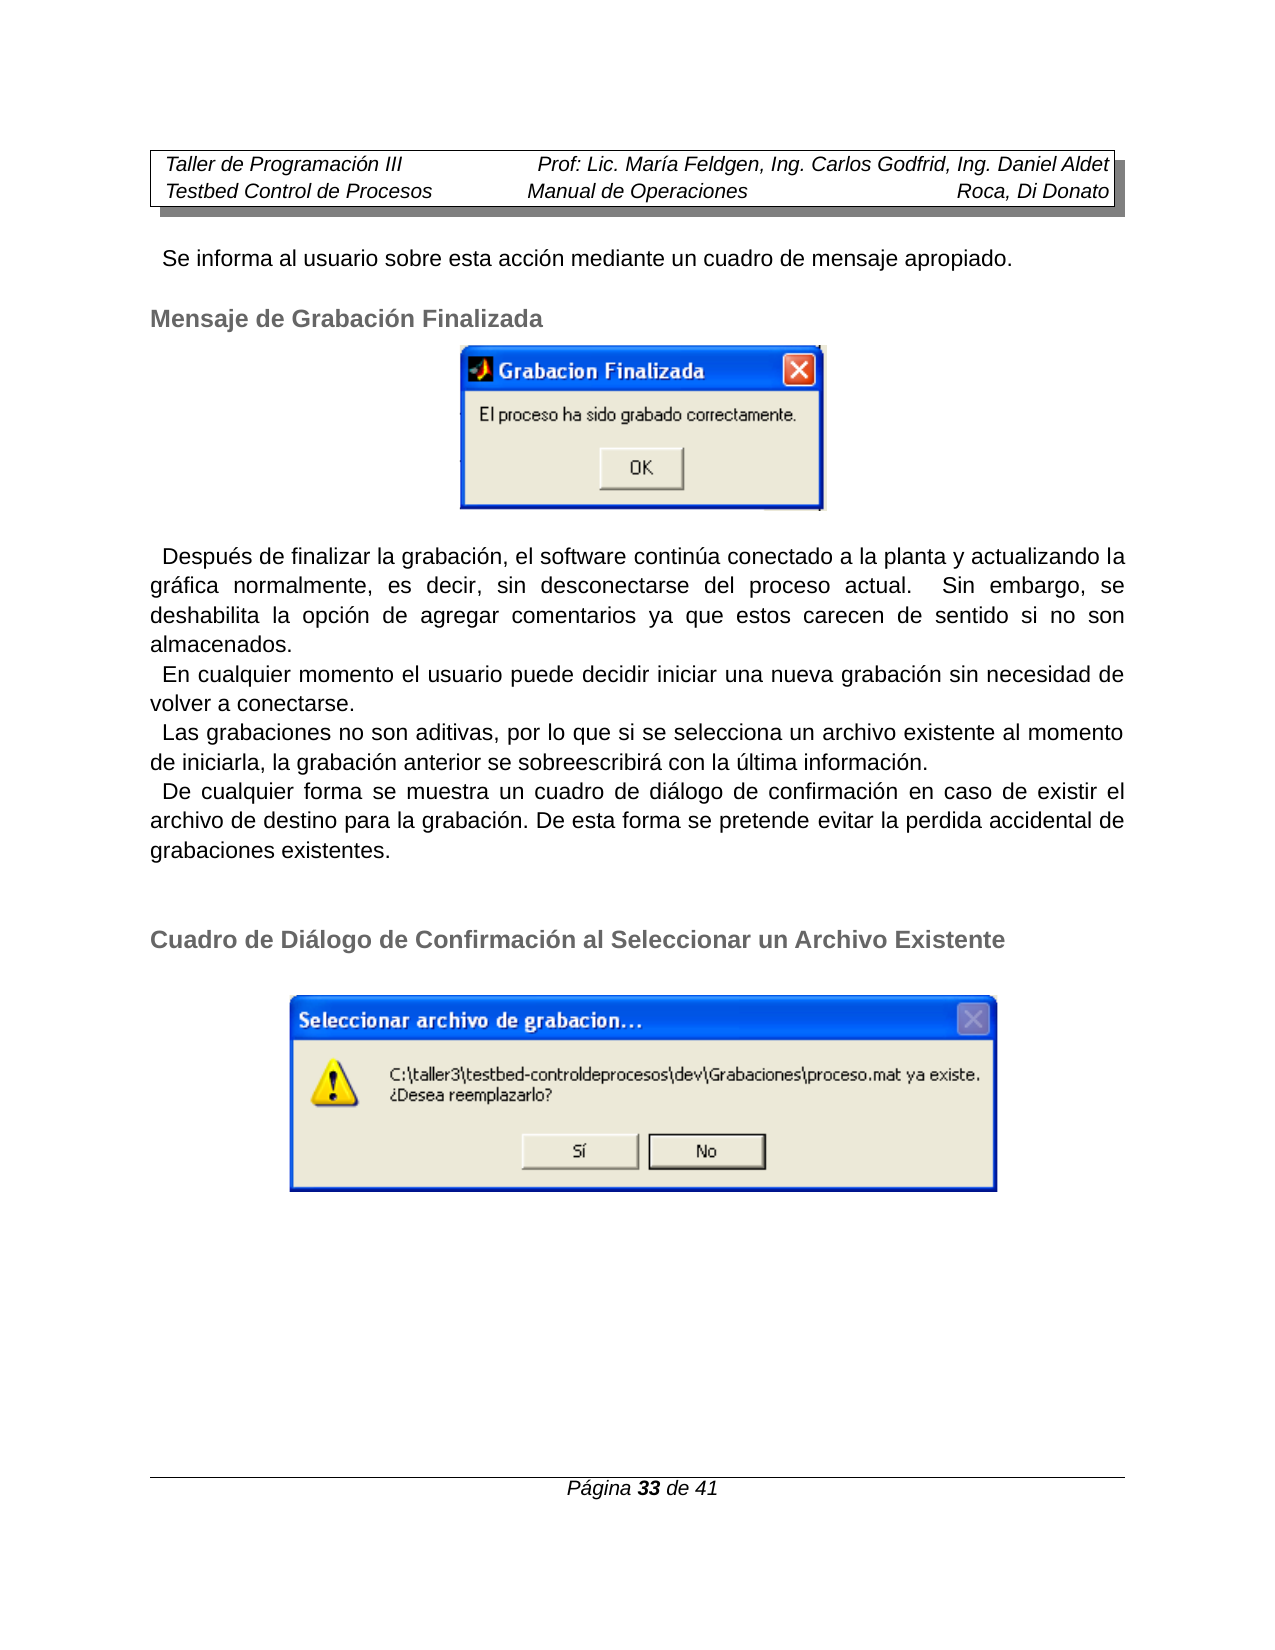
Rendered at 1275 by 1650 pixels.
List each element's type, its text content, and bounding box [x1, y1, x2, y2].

text Las grabaciones no son aditivas, por lo que si se selecciona un archivo existente al momento de iniciarla, la grabación anterior se sobreescribirá con la última información. [150, 720, 1125, 775]
text Después de finalizar la grabación, el software continúa conectado a la planta y actualizando la gráfica normalmente, es decir, sin desconectarse del proceso actual. Sin embargo, se deshabilita la opción de agregar comentarios ya que estos carecen de sentido si no son almacenados. [150, 544, 1125, 657]
picture [289, 995, 998, 1192]
subtitle Mensaje de Grabación Finalizada [150, 304, 1125, 332]
text En cualquier momento el usuario puede decidir iniciar una nueva grabación sin necesidad de volver a conectarse. [150, 661, 1125, 716]
picture [459, 345, 827, 511]
text Se informa al usuario sobre esta acción mediante un cuadro de mensaje apropiado. [150, 246, 1125, 272]
text De cualquier forma se muestra un cuadro de diálogo de confirmación en caso de existir el archivo de destino para la grabación. De esta forma se pretende evitar la perdida accidental de grabaciones existentes. [150, 779, 1125, 863]
subtitle Cuadro de Diálogo de Confirmación al Seleccionar un Archivo Existente [150, 925, 1125, 953]
